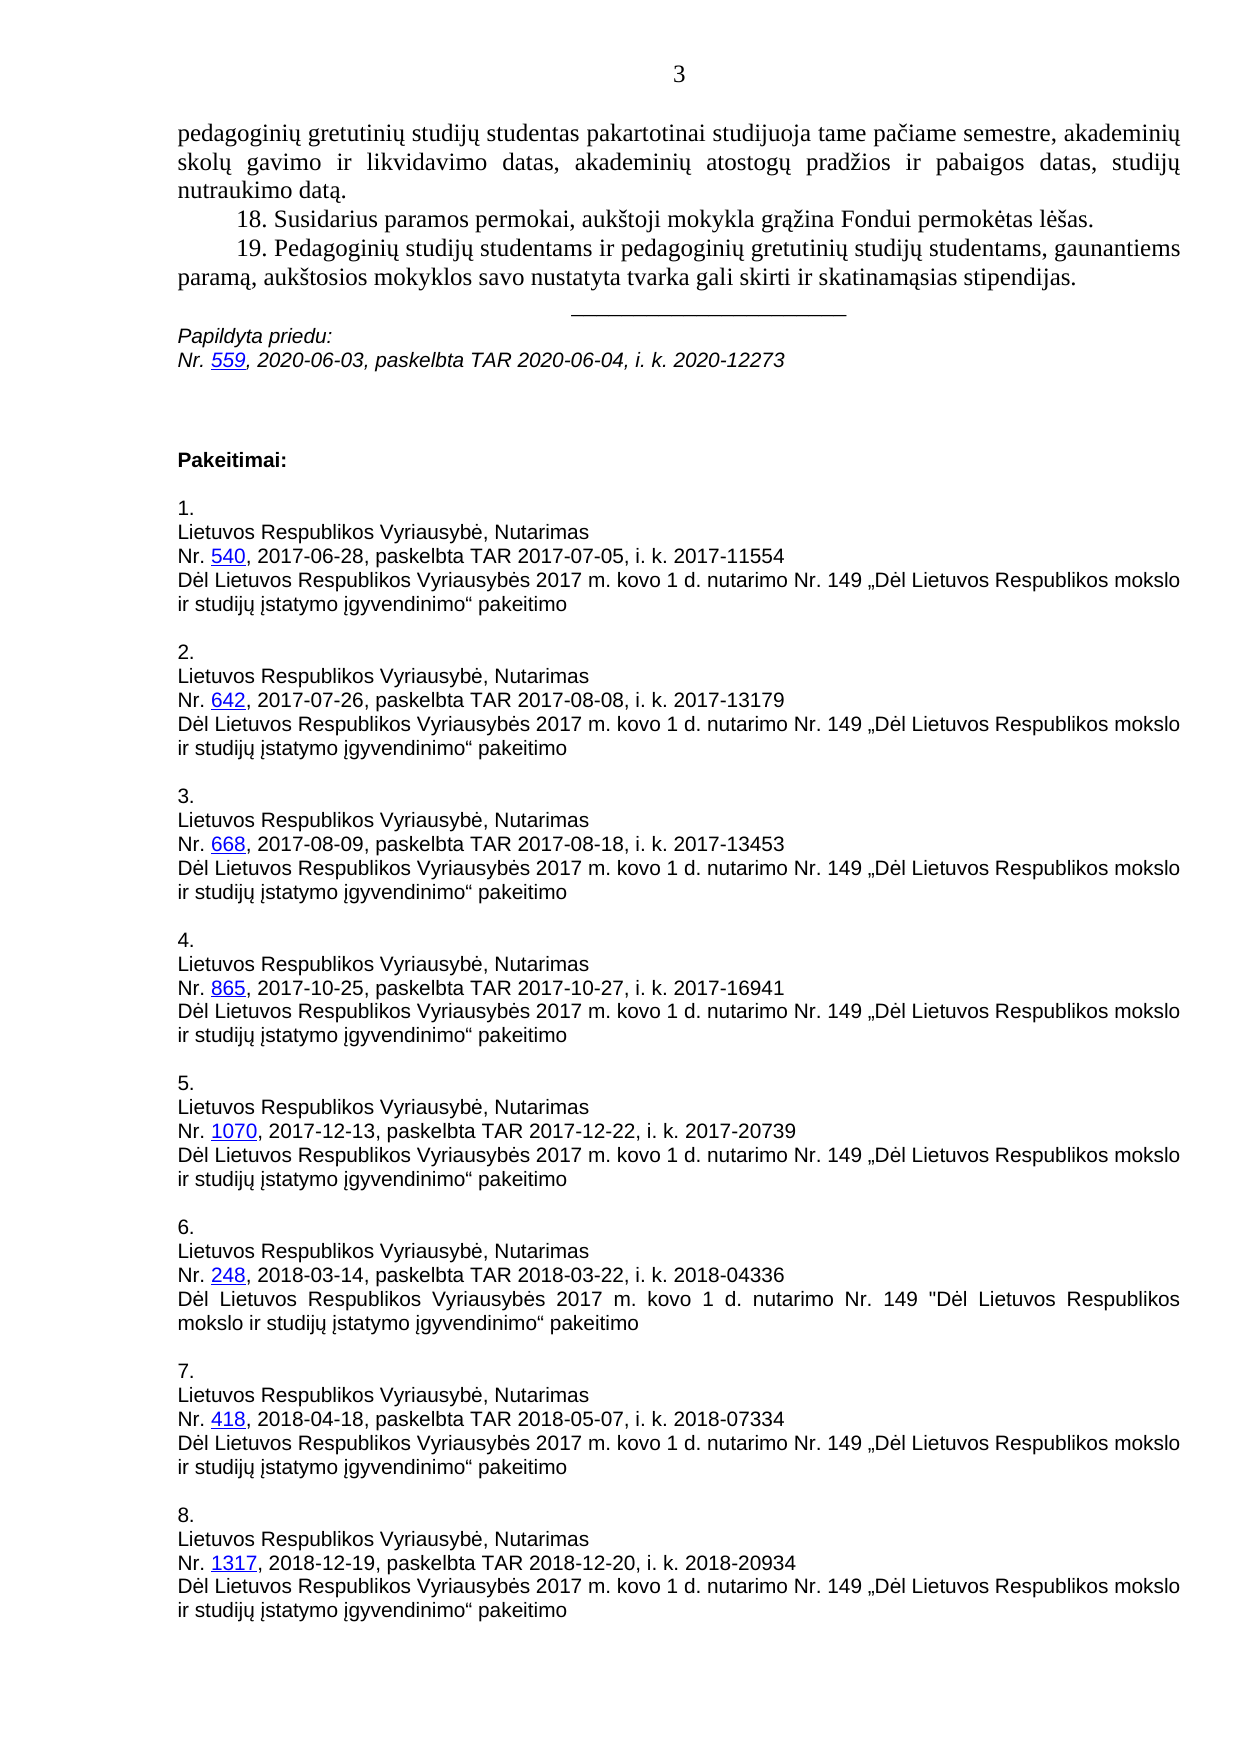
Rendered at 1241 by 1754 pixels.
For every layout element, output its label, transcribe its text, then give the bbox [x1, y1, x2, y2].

text Nr. 668, 2017-08-09, paskelbta TAR 2017-08-18, i. k. 2017-13453 [177, 832, 1181, 856]
text Dėl Lietuvos Respublikos Vyriausybės 2017 m. kovo 1 d. nutarimo Nr. 149 "Dėl Lietuvos Respublikos mokslo ir studijų įstatymo įgyvendinimo“ pakeitimo [177, 1287, 1181, 1335]
text Lietuvos Respublikos Vyriausybė, Nutarimas [177, 1239, 1181, 1263]
text Papildyta priedu: [177, 324, 1181, 348]
text 2. [177, 640, 1181, 664]
text Lietuvos Respublikos Vyriausybė, Nutarimas [177, 951, 1181, 975]
text 3. [177, 784, 1181, 808]
text 8. [177, 1502, 1181, 1526]
text Dėl Lietuvos Respublikos Vyriausybės 2017 m. kovo 1 d. nutarimo Nr. 149 „Dėl Lietuvos Respublikos mokslo ir studijų įstatymo įgyvendinimo“ pakeitimo [177, 712, 1181, 760]
text 18. Susidarius paramos permokai, aukštoji mokykla grąžina Fondui permokėtas lėšas. [177, 204, 1181, 233]
text 19. Pedagoginių studijų studentams ir pedagoginių gretutinių studijų studentams, gaunantiems paramą, aukštosios mokyklos savo nustatyta tvarka gali skirti ir skatinamąsias stipendijas. [177, 233, 1181, 291]
text Lietuvos Respublikos Vyriausybė, Nutarimas [177, 664, 1181, 688]
text 5. [177, 1071, 1181, 1095]
text Dėl Lietuvos Respublikos Vyriausybės 2017 m. kovo 1 d. nutarimo Nr. 149 „Dėl Lietuvos Respublikos mokslo ir studijų įstatymo įgyvendinimo“ pakeitimo [177, 1574, 1181, 1622]
text Dėl Lietuvos Respublikos Vyriausybės 2017 m. kovo 1 d. nutarimo Nr. 149 „Dėl Lietuvos Respublikos mokslo ir studijų įstatymo įgyvendinimo“ pakeitimo [177, 1143, 1181, 1191]
text Nr. 248, 2018-03-14, paskelbta TAR 2018-03-22, i. k. 2018-04336 [177, 1263, 1181, 1287]
text Nr. 865, 2017-10-25, paskelbta TAR 2017-10-27, i. k. 2017-16941 [177, 975, 1181, 999]
text Dėl Lietuvos Respublikos Vyriausybės 2017 m. kovo 1 d. nutarimo Nr. 149 „Dėl Lietuvos Respublikos mokslo ir studijų įstatymo įgyvendinimo“ pakeitimo [177, 856, 1181, 903]
text Nr. 642, 2017-07-26, paskelbta TAR 2017-08-08, i. k. 2017-13179 [177, 688, 1181, 712]
text Pakeitimai: [177, 448, 1181, 472]
text Lietuvos Respublikos Vyriausybė, Nutarimas [177, 1383, 1181, 1407]
text Nr. 540, 2017-06-28, paskelbta TAR 2017-07-05, i. k. 2017-11554 [177, 544, 1181, 568]
text Dėl Lietuvos Respublikos Vyriausybės 2017 m. kovo 1 d. nutarimo Nr. 149 „Dėl Lietuvos Respublikos mokslo ir studijų įstatymo įgyvendinimo“ pakeitimo [177, 999, 1181, 1047]
text Nr. 1070, 2017-12-13, paskelbta TAR 2017-12-22, i. k. 2017-20739 [177, 1119, 1181, 1143]
text Nr. 559, 2020-06-03, paskelbta TAR 2020-06-04, i. k. 2020-12273 [177, 348, 1181, 372]
text Nr. 418, 2018-04-18, paskelbta TAR 2018-05-07, i. k. 2018-07334 [177, 1407, 1181, 1431]
text 1. [177, 496, 1181, 520]
text Nr. 1317, 2018-12-19, paskelbta TAR 2018-12-20, i. k. 2018-20934 [177, 1550, 1181, 1574]
text Lietuvos Respublikos Vyriausybė, Nutarimas [177, 1526, 1181, 1550]
text Dėl Lietuvos Respublikos Vyriausybės 2017 m. kovo 1 d. nutarimo Nr. 149 „Dėl Lietuvos Respublikos mokslo ir studijų įstatymo įgyvendinimo“ pakeitimo [177, 568, 1181, 616]
text Lietuvos Respublikos Vyriausybė, Nutarimas [177, 520, 1181, 544]
text 7. [177, 1359, 1181, 1383]
text Lietuvos Respublikos Vyriausybė, Nutarimas [177, 1095, 1181, 1119]
text 6. [177, 1215, 1181, 1239]
text ______________________ [177, 291, 1181, 319]
text 4. [177, 927, 1181, 951]
text pedagoginių gretutinių studijų studentas pakartotinai studijuoja tame pačiame semestre, akademinių skolų gavimo ir likvidavimo datas, akademinių atostogų pradžios ir pabaigos datas, studijų nutraukimo datą. [177, 118, 1181, 204]
text Lietuvos Respublikos Vyriausybė, Nutarimas [177, 808, 1181, 832]
text Dėl Lietuvos Respublikos Vyriausybės 2017 m. kovo 1 d. nutarimo Nr. 149 „Dėl Lietuvos Respublikos mokslo ir studijų įstatymo įgyvendinimo“ pakeitimo [177, 1431, 1181, 1478]
